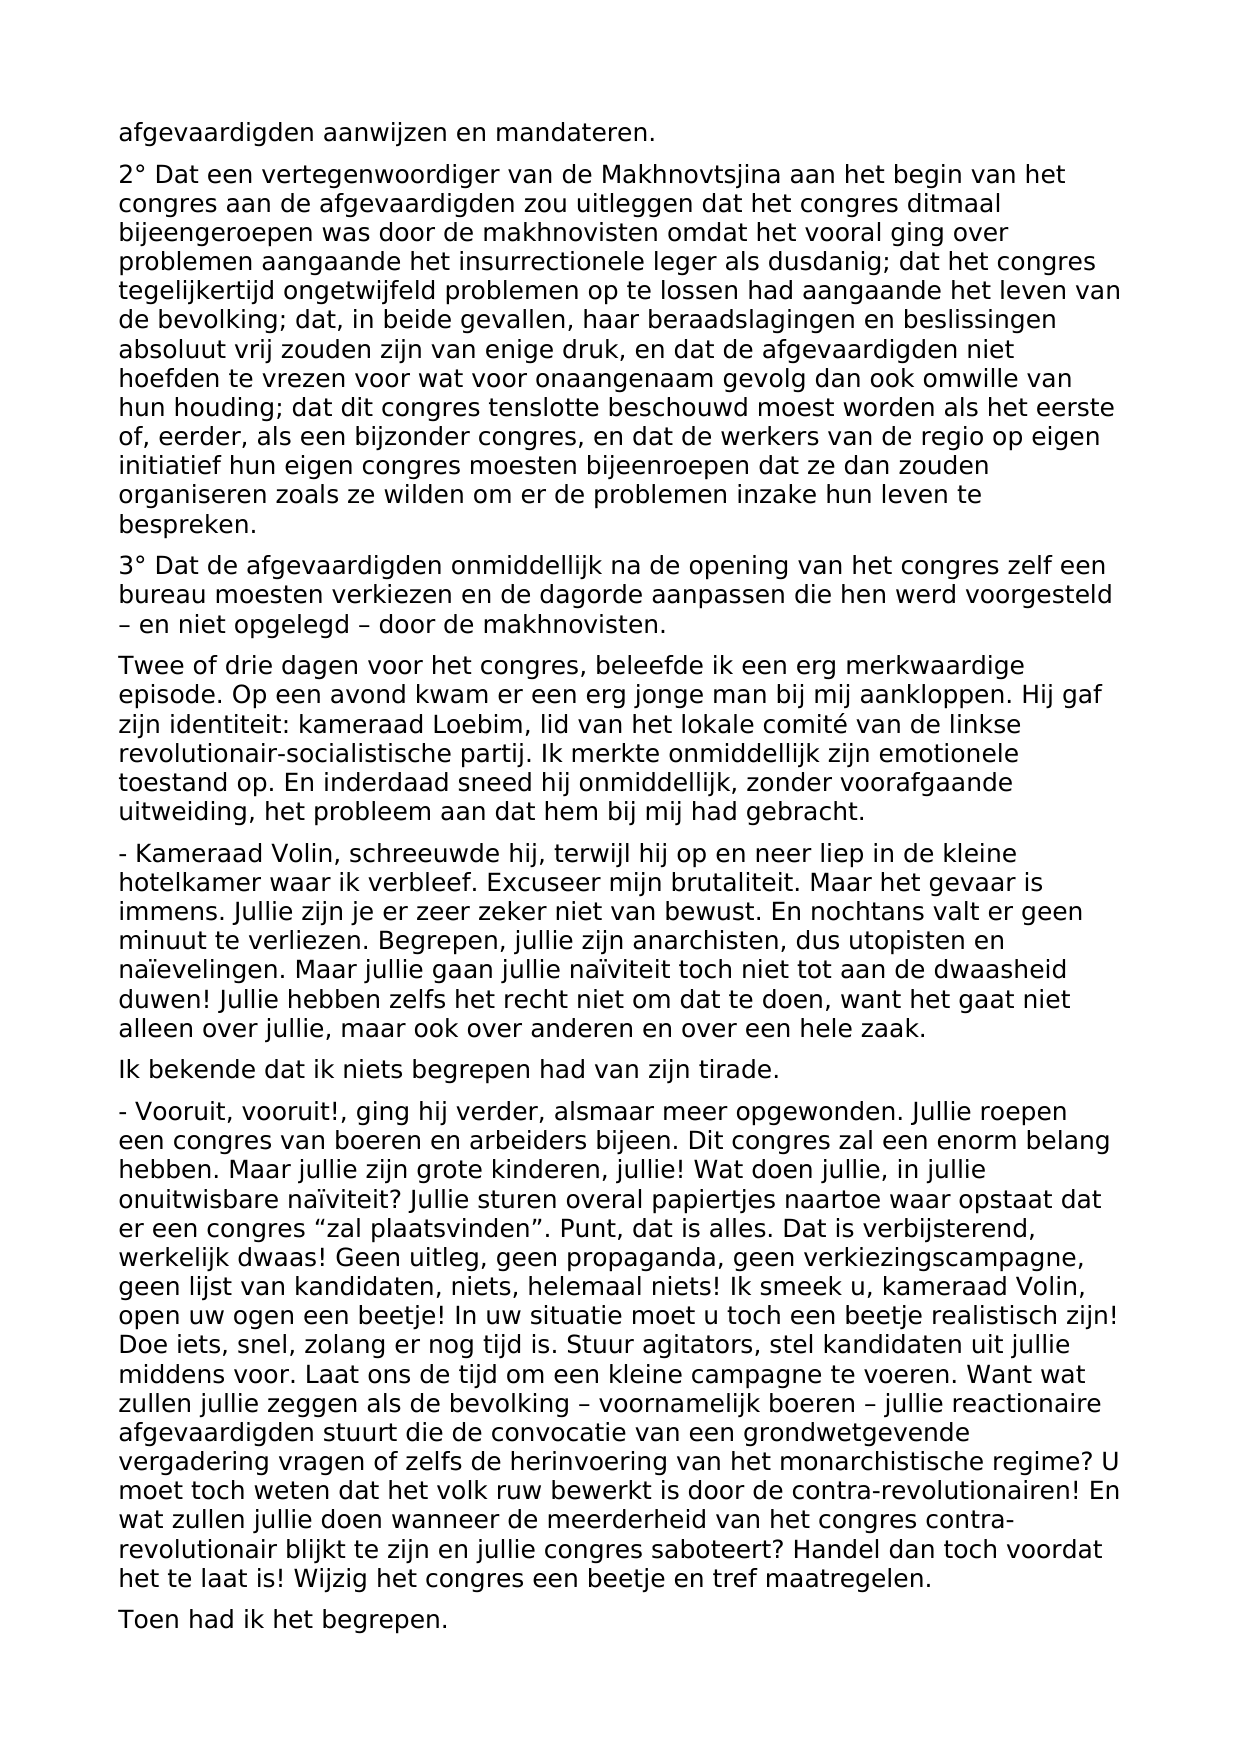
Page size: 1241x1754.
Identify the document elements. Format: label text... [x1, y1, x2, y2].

text - Vooruit, vooruit!, ging hij verder, alsmaar meer opgewonden. Jullie roepen een congres van boeren en arbeiders bijeen. Dit congres zal een enorm belang hebben. Maar jullie zijn grote kinderen, jullie! Wat doen jullie, in jullie onuitwisbare naïviteit? Jullie sturen overal papiertjes naartoe waar opstaat dat er een congres “zal plaatsvinden”. Punt, dat is alles. Dat is verbijsterend, werkelijk dwaas! Geen uitleg, geen propaganda, geen verkiezingscampagne, geen lijst van kandidaten, niets, helemaal niets! Ik smeek u, kameraad Volin, open uw ogen een beetje! In uw situatie moet u toch een beetje realistisch zijn! Doe iets, snel, zolang er nog tijd is. Stuur agitators, stel kandidaten uit jullie middens voor. Laat ons de tijd om een kleine campagne te voeren. Want wat zullen jullie zeggen als de bevolking – voornamelijk boeren – jullie reactionaire afgevaardigden stuurt die de convocatie van een grondwetgevende vergadering vragen of zelfs de herinvoering van het monarchistische regime? U moet toch weten dat het volk ruw bewerkt is door de contra-revolutionairen! En wat zullen jullie doen wanneer de meerderheid van het congres contra-revolutionair blijkt te zijn en jullie congres saboteert? Handel dan toch voordat het te laat is! Wijzig het congres een beetje en tref maatregelen. [118, 1097, 1122, 1593]
text 2° Dat een vertegenwoordiger van de Makhnovtsjina aan het begin van het congres aan de afgevaardigden zou uitleggen dat het congres ditmaal bijeengeroepen was door de makhnovisten omdat het vooral ging over problemen aangaande het insurrectionele leger als dusdanig; dat het congres tegelijkertijd ongetwijfeld problemen op te lossen had aangaande het leven van de bevolking; dat, in beide gevallen, haar beraadslagingen en beslissingen absoluut vrij zouden zijn van enige druk, en dat de afgevaardigden niet hoefden te vrezen voor wat voor onaangenaam gevolg dan ook omwille van hun houding; dat dit congres tenslotte beschouwd moest worden als het eerste of, eerder, als een bijzonder congres, en dat de werkers van de regio op eigen initiatief hun eigen congres moesten bijeenroepen dat ze dan zouden organiseren zoals ze wilden om er de problemen inzake hun leven te bespreken. [118, 160, 1122, 539]
text Ik bekende dat ik niets begrepen had van zijn tirade. [118, 1056, 1122, 1085]
text Toen had ik het begrepen. [118, 1606, 1122, 1635]
text - Kameraad Volin, schreeuwde hij, terwijl hij op en neer liep in de kleine hotelkamer waar ik verbleef. Excuseer mijn brutaliteit. Maar het gevaar is immens. Jullie zijn je er zeer zeker niet van bewust. En nochtans valt er geen minuut te verliezen. Begrepen, jullie zijn anarchisten, dus utopisten en naïevelingen. Maar jullie gaan jullie naïviteit toch niet tot aan de dwaasheid duwen! Jullie hebben zelfs het recht niet om dat te doen, want het gaat niet alleen over jullie, maar ook over anderen en over een hele zaak. [118, 839, 1122, 1043]
text afgevaardigden aanwijzen en mandateren. [118, 118, 1122, 147]
text 3° Dat de afgevaardigden onmiddellijk na de opening van het congres zelf een bureau moesten verkiezen en de dagorde aanpassen die hen werd voorgesteld – en niet opgelegd – door de makhnovisten. [118, 551, 1122, 639]
text Twee of drie dagen voor het congres, beleefde ik een erg merkwaardige episode. Op een avond kwam er een erg jonge man bij mij aankloppen. Hij gaf zijn identiteit: kameraad Loebim, lid van het lokale comité van de linkse revolutionair-socialistische partij. Ik merkte onmiddellijk zijn emotionele toestand op. En inderdaad sneed hij onmiddellijk, zonder voorafgaande uitweiding, het probleem aan dat hem bij mij had gebracht. [118, 651, 1122, 826]
